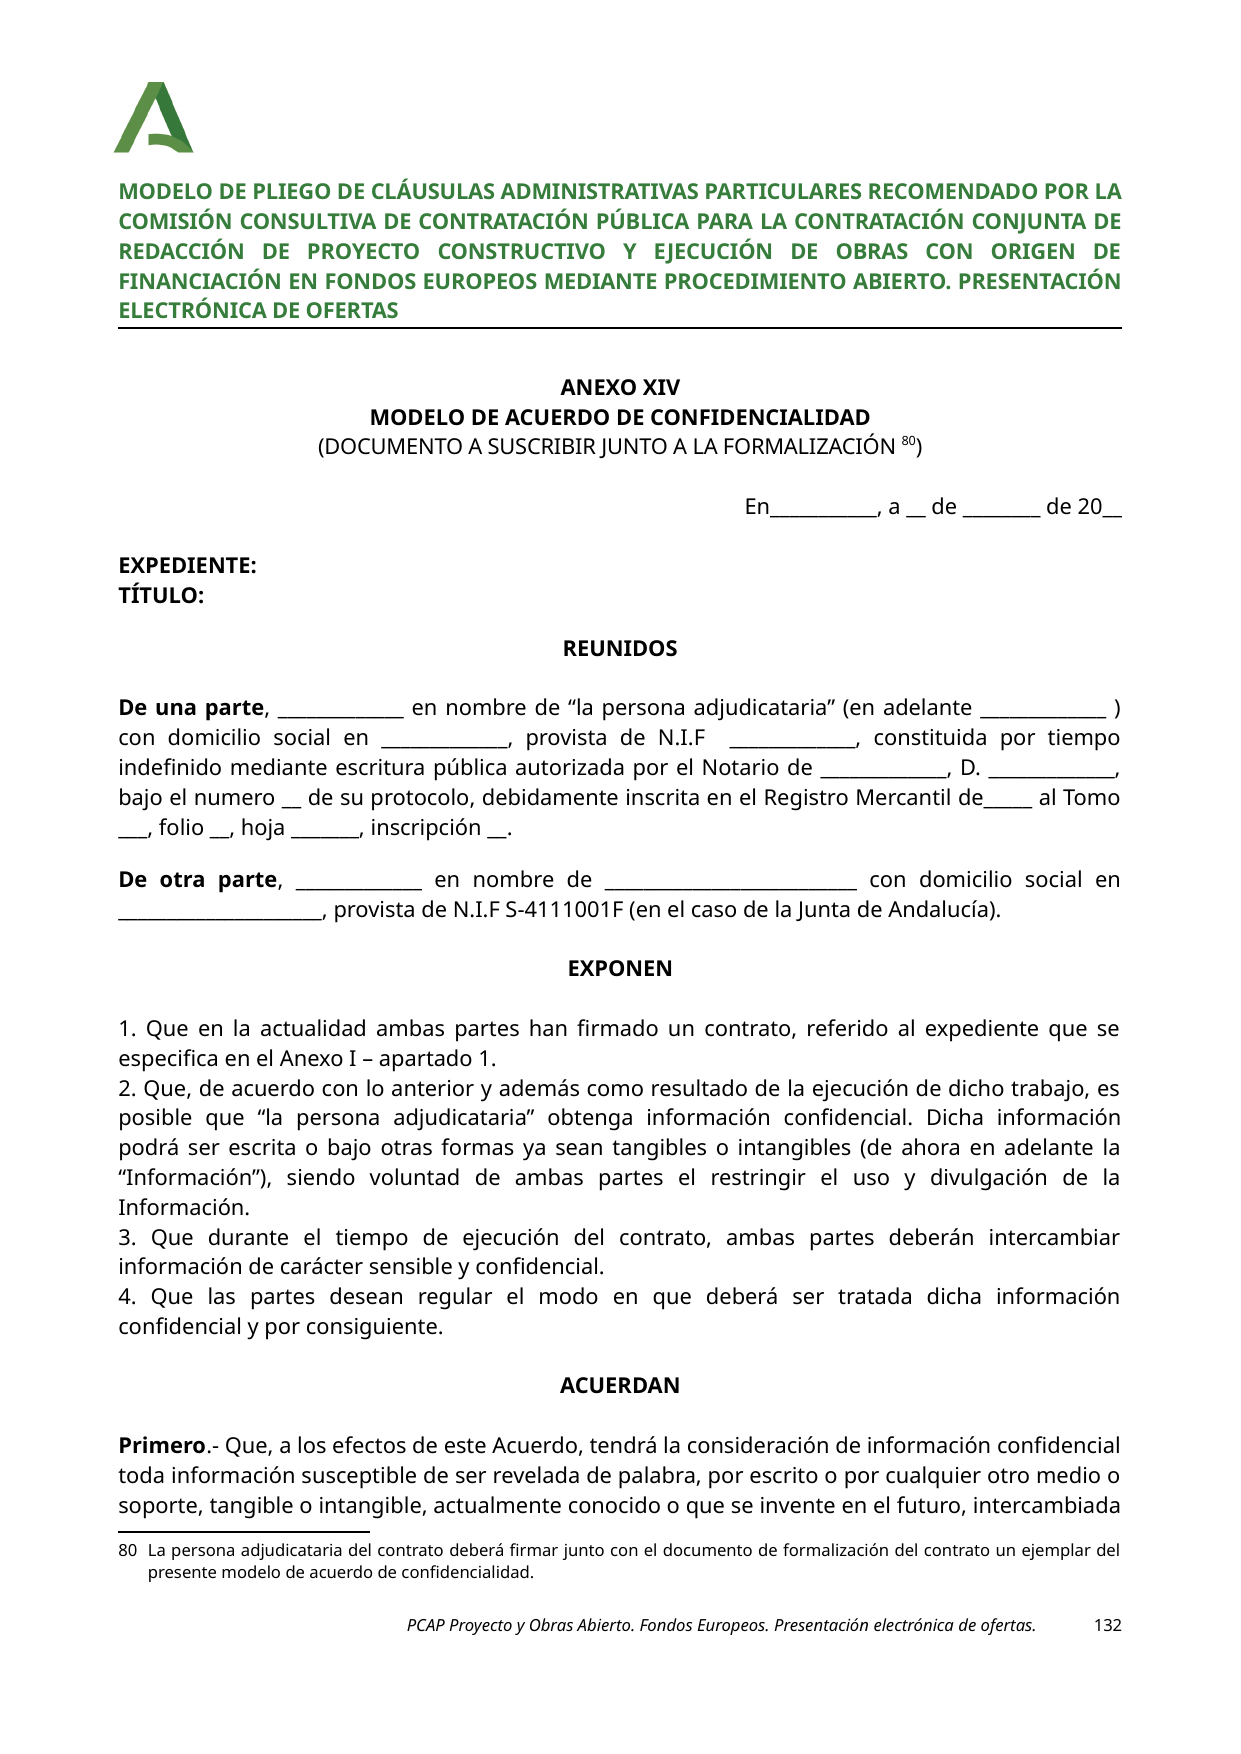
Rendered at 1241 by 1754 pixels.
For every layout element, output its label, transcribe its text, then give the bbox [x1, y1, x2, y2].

text MODELO DE PLIEGO DE CLÁUSULAS ADMINISTRATIVAS PARTICULARES RECOMENDADO POR LA COMISIÓN CONSULTIVA DE CONTRATACIÓN PÚBLICA PARA LA CONTRATACIÓN CONJUNTA DE REDACCIÓN DE PROYECTO CONSTRUCTIVO Y EJECUCIÓN DE OBRAS CON ORIGEN DE FINANCIACIÓN EN FONDOS EUROPEOS MEDIANTE PROCEDIMIENTO ABIERTO. PRESENTACIÓN ELECTRÓNICA DE OFERTAS [118, 176, 1122, 327]
text De otra parte, _____________ en nombre de __________________________ con domicilio social en _____________________, provista de N.I.F S-4111001F (en el caso de la Junta de Andalucía). [118, 864, 1122, 924]
text ANEXO XIV [118, 372, 1122, 402]
text 2. Que, de acuerdo con lo anterior y además como resultado de la ejecución de dicho trabajo, es posible que “la persona adjudicataria” obtenga información confidencial. Dicha información podrá ser escrita o bajo otras formas ya sean tangibles o intangibles (de ahora en adelante la “Información”), siendo voluntad de ambas partes el restringir el uso y divulgación de la Información. [118, 1073, 1122, 1222]
picture [109, 77, 198, 157]
text ACUERDAN [118, 1371, 1122, 1400]
text EXPEDIENTE: [118, 551, 1122, 580]
text En___________, a __ de ________ de 20__ [118, 491, 1122, 521]
text REUNIDOS [118, 633, 1122, 663]
text Primero.- Que, a los efectos de este Acuerdo, tendrá la consideración de información confidencial toda información susceptible de ser revelada de palabra, por escrito o por cualquier otro medio o soporte, tangible o intangible, actualmente conocido o que se invente en el futuro, intercambiada [118, 1430, 1122, 1519]
text TÍTULO: [118, 580, 1122, 610]
text 3. Que durante el tiempo de ejecución del contrato, ambas partes deberán intercambiar información de carácter sensible y confidencial. [118, 1222, 1122, 1281]
text 1. Que en la actualidad ambas partes han firmado un contrato, referido al expediente que se especifica en el Anexo I – apartado 1. [118, 1013, 1122, 1073]
text La persona adjudicataria del contrato deberá firmar junto con el documento de formalización del contrato un ejemplar del presente modelo de acuerdo de confidencialidad. [118, 1538, 1122, 1584]
text De una parte, _____________ en nombre de “la persona adjudicataria” (en adelante _____________ ) con domicilio social en _____________, provista de N.I.F _____________, constituida por tiempo indefinido mediante escritura pública autorizada por el Notario de _____________, D. _____________, bajo el numero __ de su protocolo, debidamente inscrita en el Registro Mercantil de_____ al Tomo ___, folio __, hoja _______, inscripción __. [118, 692, 1122, 841]
text MODELO DE ACUERDO DE CONFIDENCIALIDAD [118, 402, 1122, 431]
text (DOCUMENTO A SUSCRIBIR JUNTO A LA FORMALIZACIÓN ) [118, 431, 1122, 461]
text EXPONEN [118, 953, 1122, 983]
text 4. Que las partes desean regular el modo en que deberá ser tratada dicha información confidencial y por consiguiente. [118, 1281, 1122, 1341]
